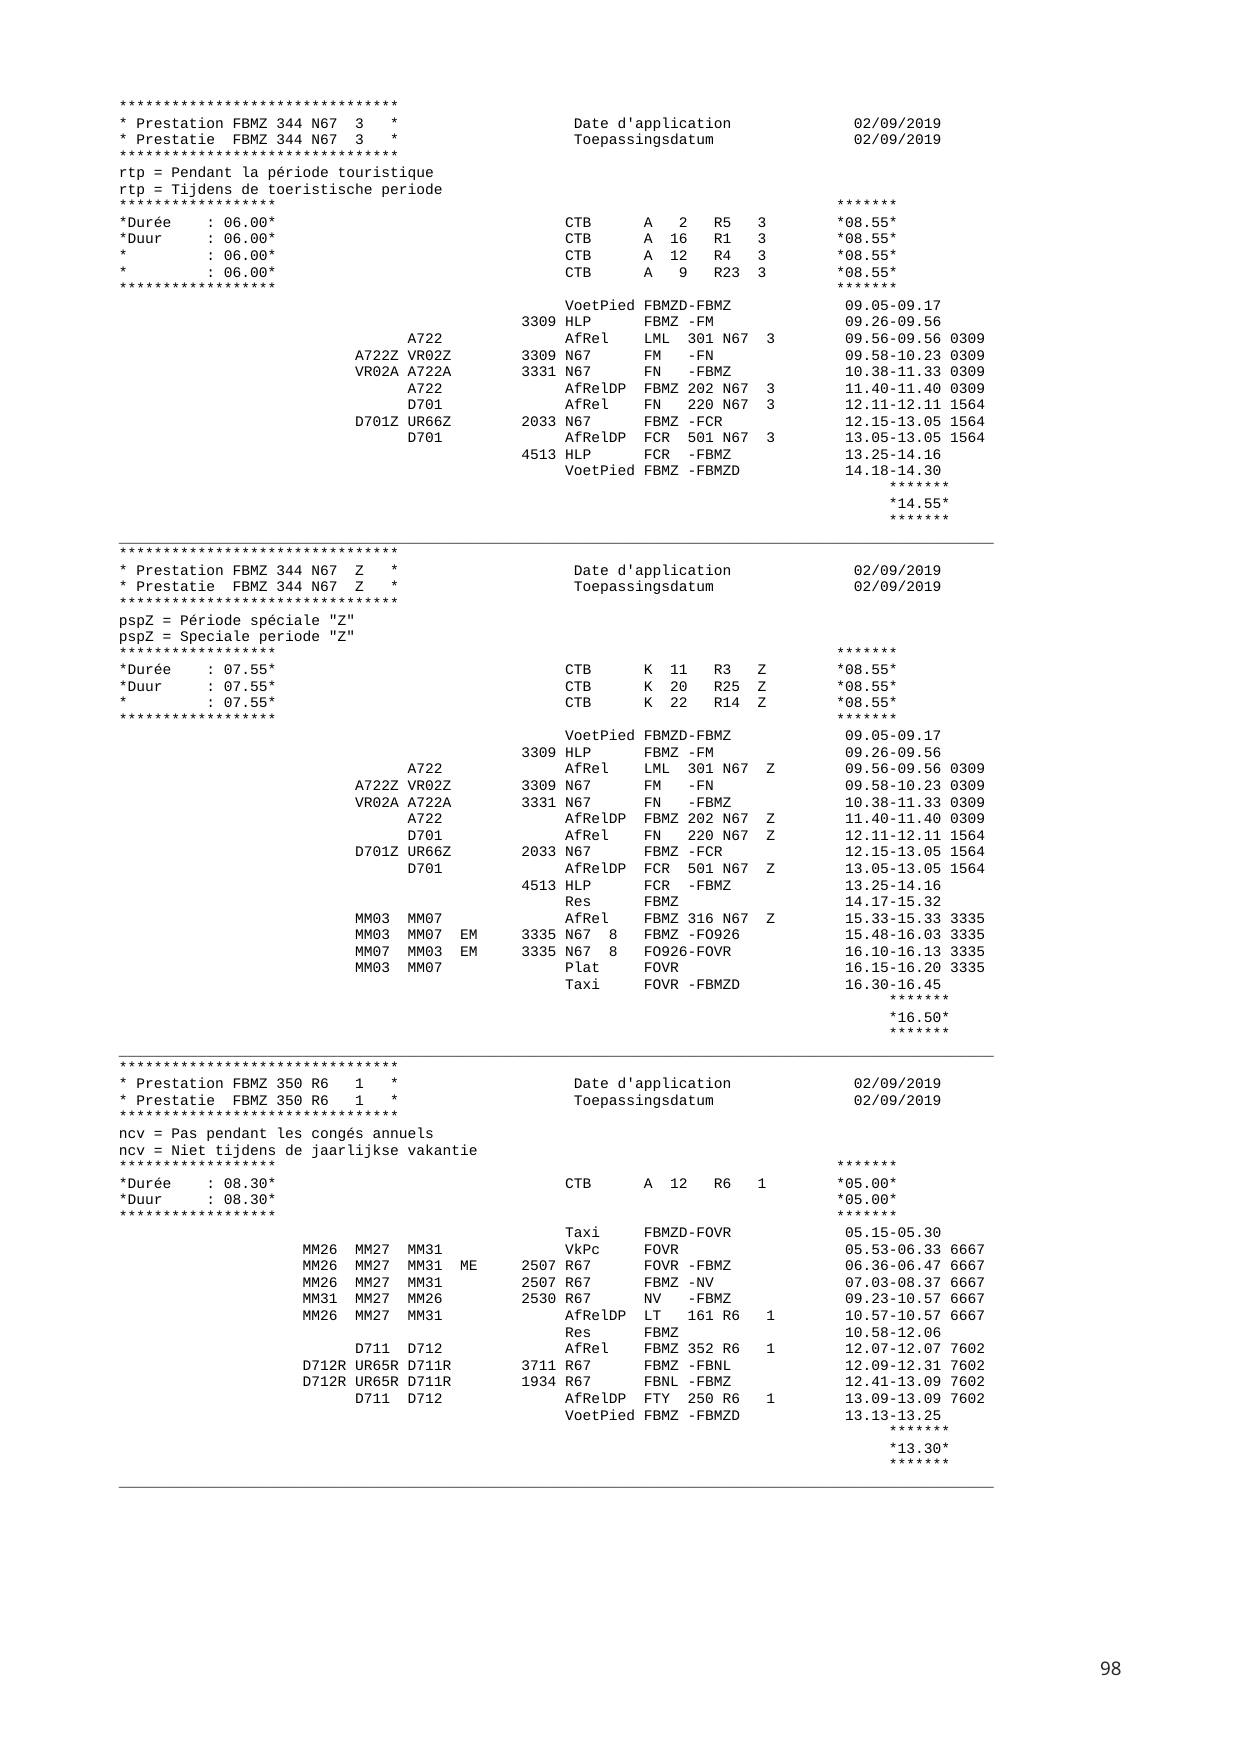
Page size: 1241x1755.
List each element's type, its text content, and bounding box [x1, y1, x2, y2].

text ******************************** * Prestation FBMZ 344 N67 Z * Date d'application 02/09/2019 * Prestatie FBMZ 344 N67 Z * Toepassingsdatum 02/09/2019 ******************************** pspZ = Période spéciale "Z" pspZ = Speciale periode "Z" ****************** ******* *Durée : 07.55* CTB K 11 R3 Z *08.55* *Duur : 07.55* CTB K 20 R25 Z *08.55* * : 07.55* CTB K 22 R14 Z *08.55* ****************** ******* VoetPied FBMZD-FBMZ 09.05-09.17 3309 HLP FBMZ -FM 09.26-09.56 A722 AfRel LML 301 N67 Z 09.56-09.56 0309 A722Z VR02Z 3309 N67 FM -FN 09.58-10.23 0309 VR02A A722A 3331 N67 FN -FBMZ 10.38-11.33 0309 A722 AfRelDP FBMZ 202 N67 Z 11.40-11.40 0309 D701 AfRel FN 220 N67 Z 12.11-12.11 1564 D701Z UR66Z 2033 N67 FBMZ -FCR 12.15-13.05 1564 D701 AfRelDP FCR 501 N67 Z 13.05-13.05 1564 4513 HLP FCR -FBMZ 13.25-14.16 Res FBMZ 14.17-15.32 MM03 MM07 AfRel FBMZ 316 N67 Z 15.33-15.33 3335 MM03 MM07 EM 3335 N67 8 FBMZ -FO926 15.48-16.03 3335 MM07 MM03 EM 3335 N67 8 FO926-FOVR 16.10-16.13 3335 MM03 MM07 Plat FOVR 16.15-16.20 3335 Taxi FOVR -FBMZD 16.30-16.45 ******* *16.50* ******* ____________________________________________________________________________________________________ [119, 546, 1122, 1060]
text ******************************** * Prestation FBMZ 344 N67 3 * Date d'application 02/09/2019 * Prestatie FBMZ 344 N67 3 * Toepassingsdatum 02/09/2019 ******************************** rtp = Pendant la période touristique rtp = Tijdens de toeristische periode ****************** ******* *Durée : 06.00* CTB A 2 R5 3 *08.55* *Duur : 06.00* CTB A 16 R1 3 *08.55* * : 06.00* CTB A 12 R4 3 *08.55* * : 06.00* CTB A 9 R23 3 *08.55* ****************** ******* VoetPied FBMZD-FBMZ 09.05-09.17 3309 HLP FBMZ -FM 09.26-09.56 A722 AfRel LML 301 N67 3 09.56-09.56 0309 A722Z VR02Z 3309 N67 FM -FN 09.58-10.23 0309 VR02A A722A 3331 N67 FN -FBMZ 10.38-11.33 0309 A722 AfRelDP FBMZ 202 N67 3 11.40-11.40 0309 D701 AfRel FN 220 N67 3 12.11-12.11 1564 D701Z UR66Z 2033 N67 FBMZ -FCR 12.15-13.05 1564 D701 AfRelDP FCR 501 N67 3 13.05-13.05 1564 4513 HLP FCR -FBMZ 13.25-14.16 VoetPied FBMZ -FBMZD 14.18-14.30 ******* *14.55* ******* ____________________________________________________________________________________________________ [119, 99, 1122, 546]
text ******************************** * Prestation FBMZ 350 R6 1 * Date d'application 02/09/2019 * Prestatie FBMZ 350 R6 1 * Toepassingsdatum 02/09/2019 ******************************** ncv = Pas pendant les congés annuels ncv = Niet tijdens de jaarlijkse vakantie ****************** ******* *Durée : 08.30* CTB A 12 R6 1 *05.00* *Duur : 08.30* *05.00* ****************** ******* Taxi FBMZD-FOVR 05.15-05.30 MM26 MM27 MM31 VkPc FOVR 05.53-06.33 6667 MM26 MM27 MM31 ME 2507 R67 FOVR -FBMZ 06.36-06.47 6667 MM26 MM27 MM31 2507 R67 FBMZ -NV 07.03-08.37 6667 MM31 MM27 MM26 2530 R67 NV -FBMZ 09.23-10.57 6667 MM26 MM27 MM31 AfRelDP LT 161 R6 1 10.57-10.57 6667 Res FBMZ 10.58-12.06 D711 D712 AfRel FBMZ 352 R6 1 12.07-12.07 7602 D712R UR65R D711R 3711 R67 FBMZ -FBNL 12.09-12.31 7602 D712R UR65R D711R 1934 R67 FBNL -FBMZ 12.41-13.09 7602 D711 D712 AfRelDP FTY 250 R6 1 13.09-13.09 7602 VoetPied FBMZ -FBMZD 13.13-13.25 ******* *13.30* ******* ____________________________________________________________________________________________________ [119, 1060, 1122, 1491]
